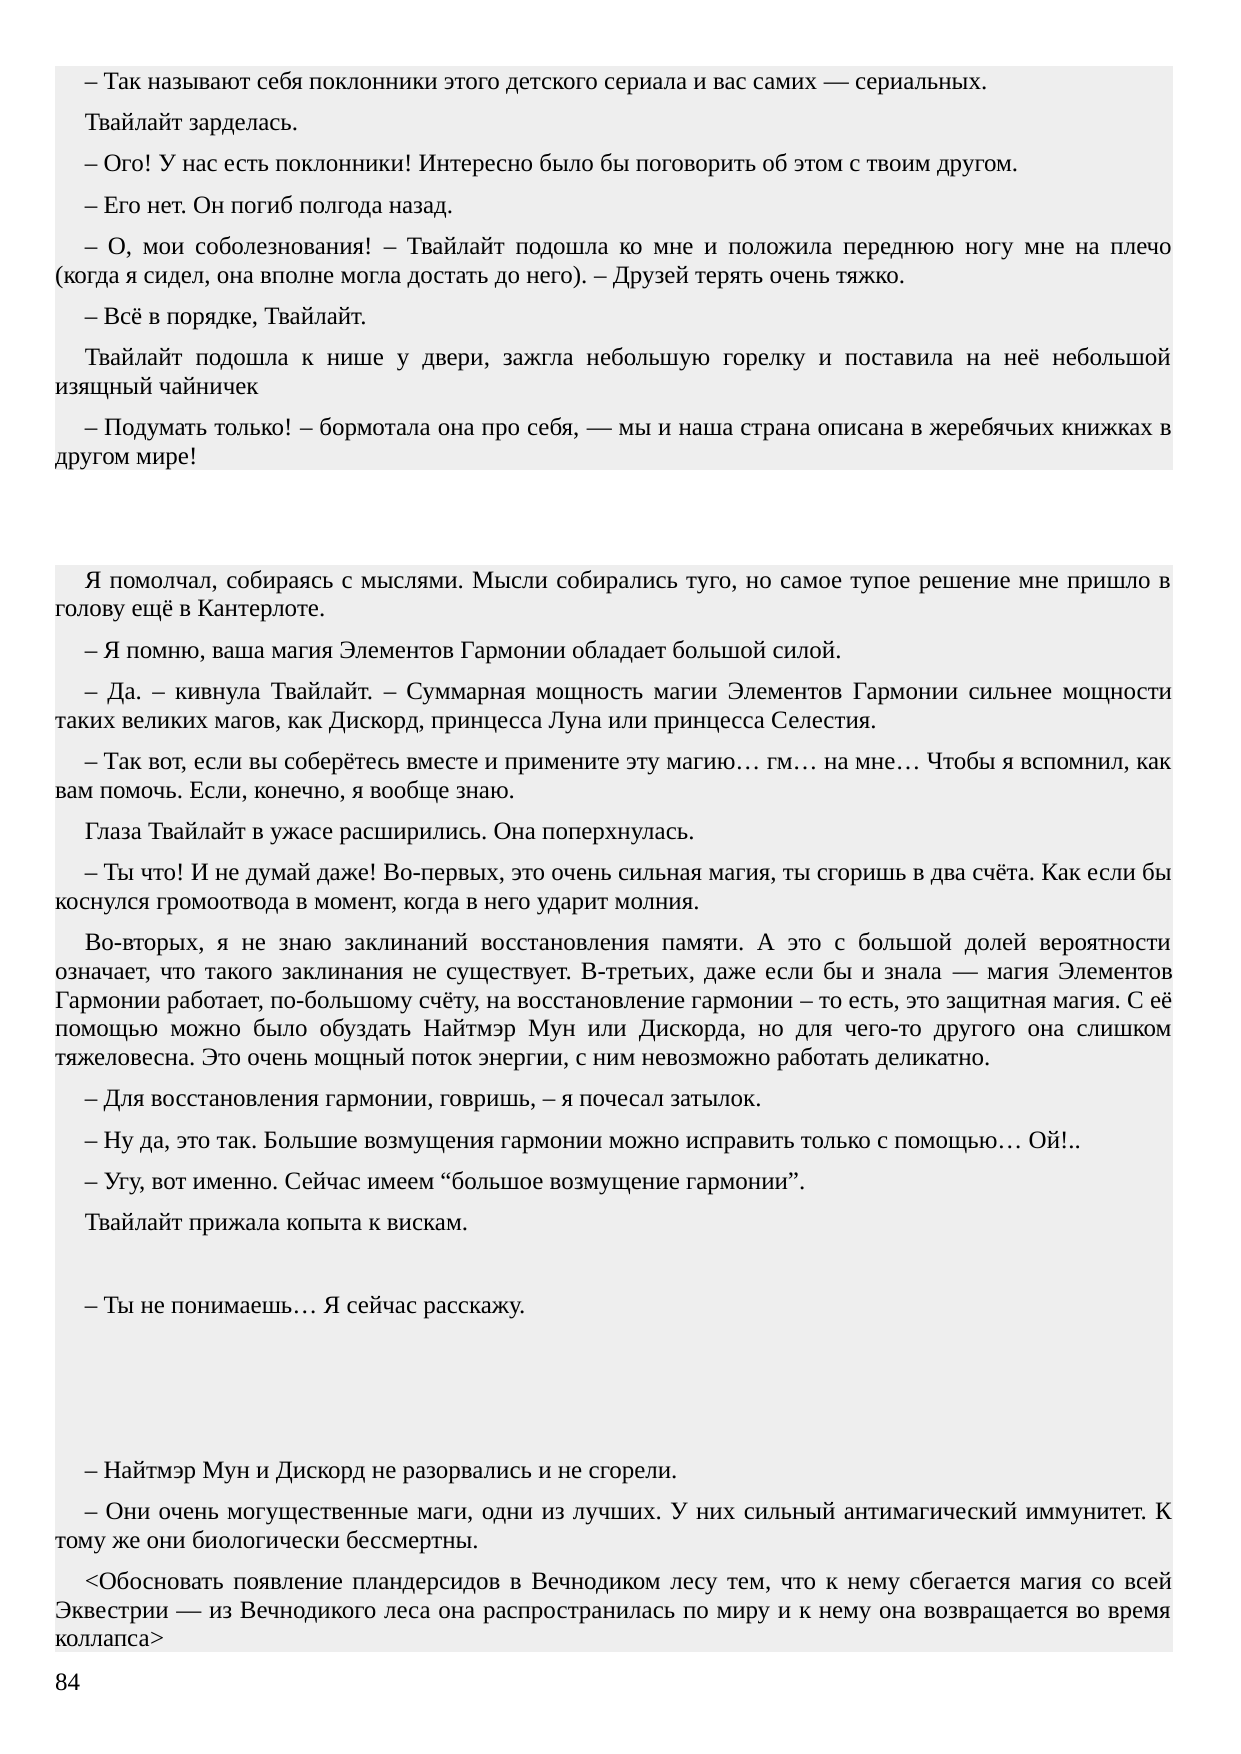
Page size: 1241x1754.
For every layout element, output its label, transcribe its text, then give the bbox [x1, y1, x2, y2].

text – Подумать только! – бормотала она про себя, — мы и наша страна описана в жеребячьих книжках в другом мире! [55, 412, 1173, 470]
text <Обосновать появление пландерсидов в Вечнодиком лесу тем, что к нему сбегается магия со всей Эквестрии — из Вечнодикого леса она распространилась по миру и к нему она возвращается во время коллапса> [55, 1566, 1173, 1652]
text – Ну да, это так. Большие возмущения гармонии можно исправить только с помощью… Ой!.. [55, 1125, 1173, 1153]
text – Так называют себя поклонники этого детского сериала и вас самих — сериальных. [55, 66, 1173, 95]
text – Ты не понимаешь… Я сейчас расскажу. [55, 1290, 1173, 1318]
text – Ого! У нас есть поклонники! Интересно было бы поговорить об этом с твоим другом. [55, 148, 1173, 177]
text – Да. – кивнула Твайлайт. – Суммарная мощность магии Элементов Гармонии сильнее мощности таких великих магов, как Дискорд, принцесса Луна или принцесса Селестия. [55, 676, 1173, 733]
text Твайлайт прижала копыта к вискам. [55, 1207, 1173, 1236]
text Глаза Твайлайт в ужасе расширились. Она поперхнулась. [55, 816, 1173, 845]
text Я помолчал, собираясь с мыслями. Мысли собирались туго, но самое тупое решение мне пришло в голову ещё в Кантерлоте. [55, 565, 1173, 622]
text – Найтмэр Мун и Дискорд не разорвались и не сгорели. [55, 1455, 1173, 1483]
text Твайлайт зарделась. [55, 107, 1173, 136]
text – Я помню, ваша магия Элементов Гармонии обладает большой силой. [55, 635, 1173, 663]
text – Его нет. Он погиб полгода назад. [55, 190, 1173, 218]
text – Угу, вот именно. Сейчас имеем “большое возмущение гармонии”. [55, 1166, 1173, 1195]
text – Ты что! И не думай даже! Во-первых, это очень сильная магия, ты сгоришь в два счёта. Как если бы коснулся громоотвода в момент, когда в него ударит молния. [55, 857, 1173, 915]
text – Для восстановления гармонии, говришь, – я почесал затылок. [55, 1083, 1173, 1112]
text – Они очень могущественные маги, одни из лучших. У них сильный антимагический иммунитет. К тому же они биологически бессмертны. [55, 1496, 1173, 1553]
text Твайлайт подошла к нише у двери, зажгла небольшую горелку и поставила на неё небольшой изящный чайничек [55, 342, 1173, 400]
text – Всё в порядке, Твайлайт. [55, 301, 1173, 330]
text – О, мои соболезнования! – Твайлайт подошла ко мне и положила переднюю ногу мне на плечо (когда я сидел, она вполне могла достать до него). – Друзей терять очень тяжко. [55, 231, 1173, 288]
text Во-вторых, я не знаю заклинаний восстановления памяти. А это с большой долей вероятности означает, что такого заклинания не существует. В-третьих, даже если бы и знала — магия Элементов Гармонии работает, по-большому счёту, на восстановление гармонии – то есть, это защитная магия. С её помощью можно было обуздать Найтмэр Мун или Дискорда, но для чего-то другого она слишком тяжеловесна. Это очень мощный поток энергии, с ним невозможно работать деликатно. [55, 927, 1173, 1071]
text – Так вот, если вы соберётесь вместе и примените эту магию… гм… на мне… Чтобы я вспомнил, как вам помочь. Если, конечно, я вообще знаю. [55, 746, 1173, 803]
